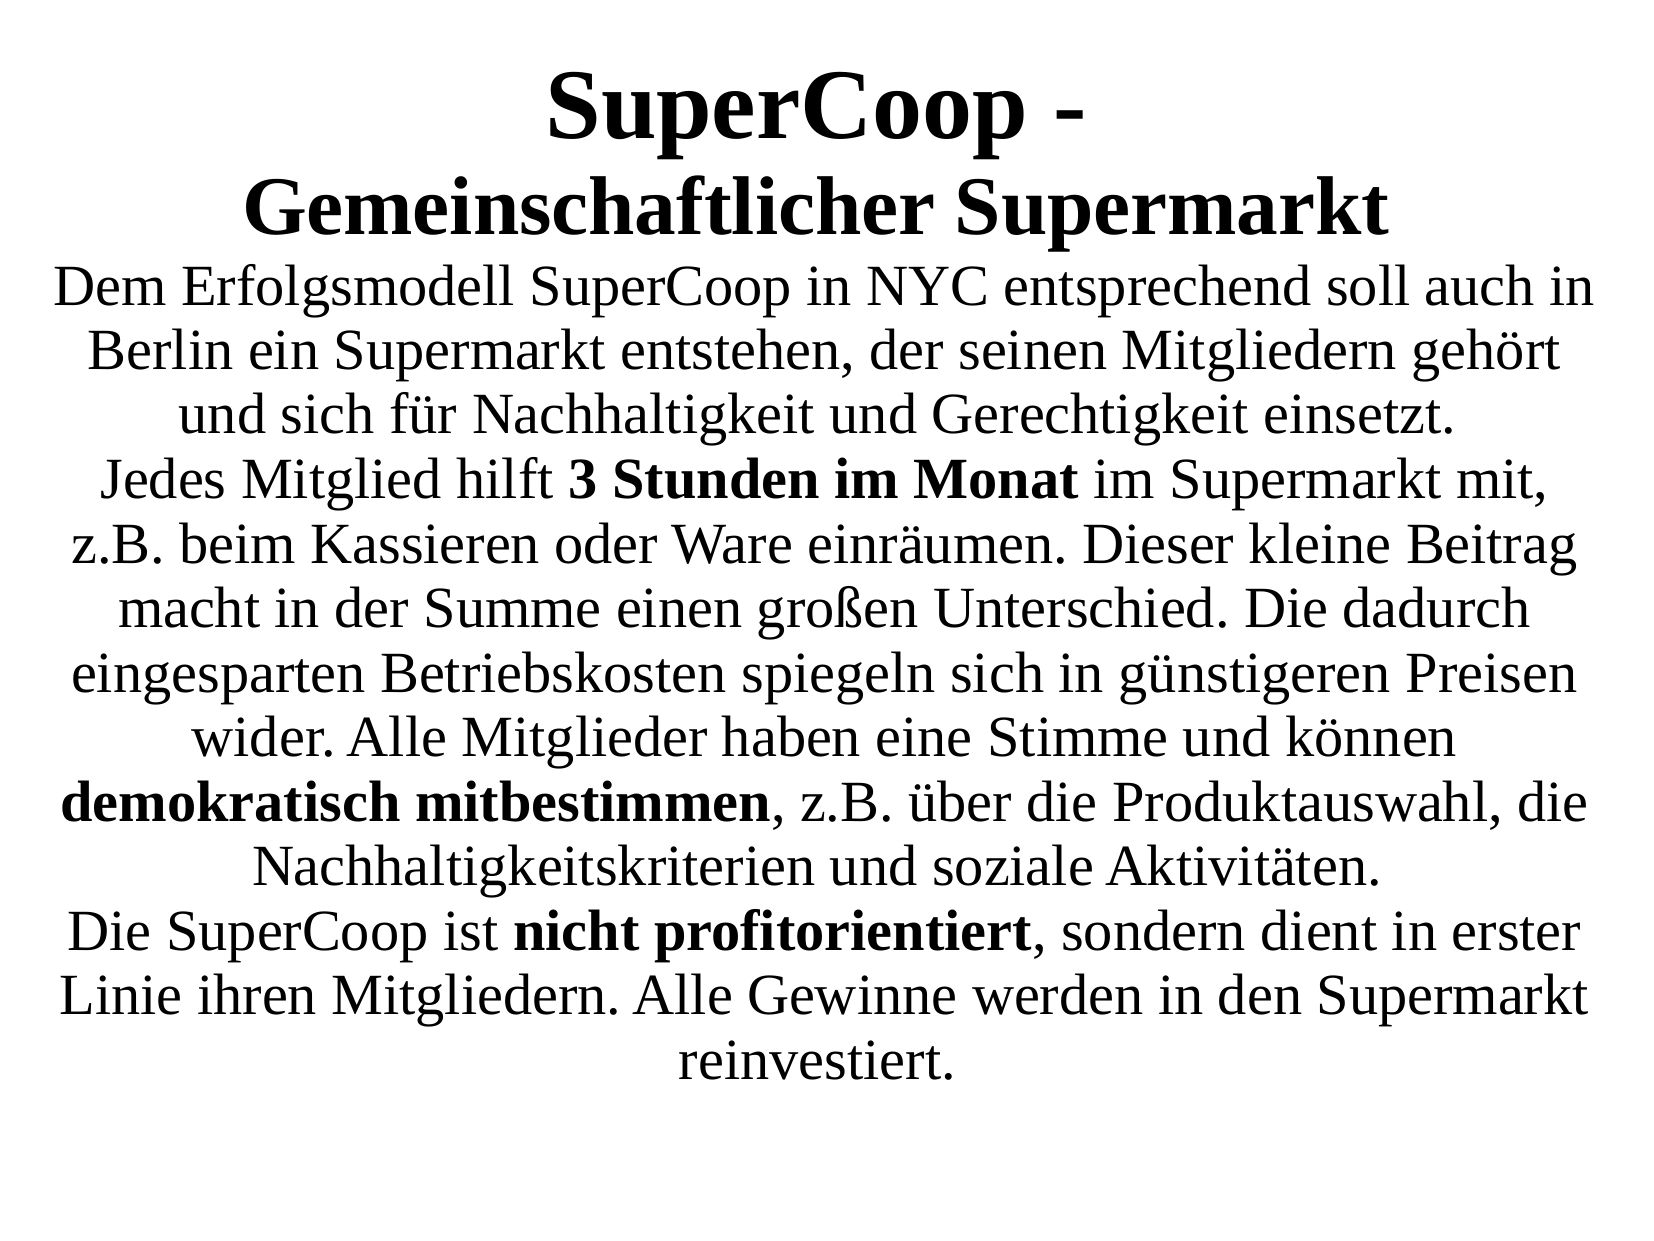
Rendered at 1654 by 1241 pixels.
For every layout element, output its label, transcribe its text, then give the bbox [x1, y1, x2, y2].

text_box SuperCoop - Gemeinschaftlicher Supermarkt Dem Erfolgsmodell SuperCoop in NYC entsprechend soll auch in Berlin ein Supermarkt entstehen, der seinen Mitgliedern gehört und sich für Nachhaltigkeit und Gerechtigkeit einsetzt. Jedes Mitglied hilft 3 Stunden im Monat im Supermarkt mit, z.B. beim Kassieren oder Ware einräumen. Dieser kleine Beitrag macht in der Summe einen großen Unterschied. Die dadurch eingesparten Betriebskosten spiegeln sich in günstigeren Preisen wider. Alle Mitglieder haben eine Stimme und können demokratisch mitbestimmen, z.B. über die Produktauswahl, die Nachhaltigkeitskriterien und soziale Aktivitäten. Die SuperCoop ist nicht profitorientiert, sondern dient in erster Linie ihren Mitgliedern. Alle Gewinne werden in den Supermarkt reinvestiert. [39, 42, 1612, 1104]
